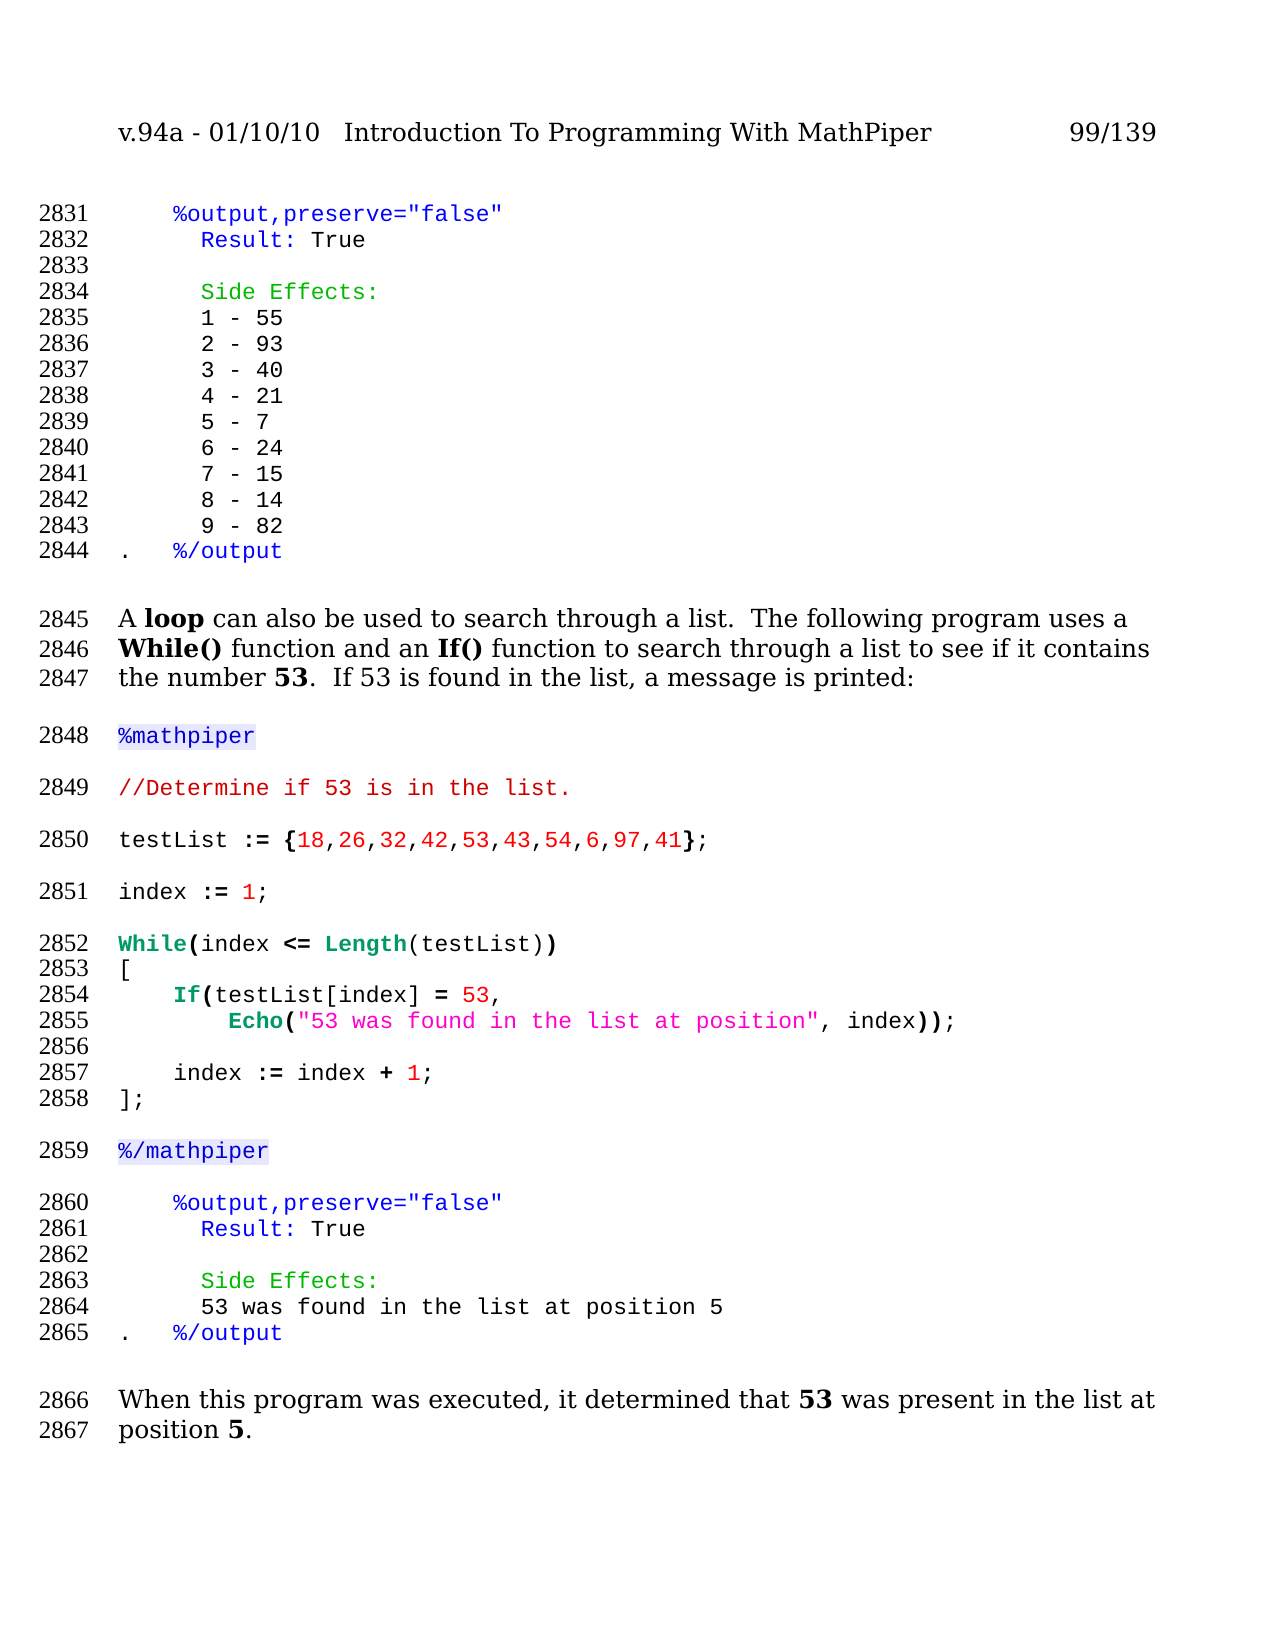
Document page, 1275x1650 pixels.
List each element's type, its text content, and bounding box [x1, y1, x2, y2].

text . %/output [118, 1321, 1157, 1347]
text Side Effects: [118, 1269, 1157, 1295]
text Result: True [118, 229, 1157, 254]
text 9 - 82 [118, 514, 1157, 540]
text index := 1; [118, 880, 1157, 906]
text %output,preserve="false" [118, 203, 1157, 229]
text If(testList[index] = 53, [118, 984, 1157, 1010]
text . %/output [118, 540, 1157, 566]
text 8 - 14 [118, 488, 1157, 514]
text testList := {18,26,32,42,53,43,54,6,97,41}; [118, 828, 1157, 854]
text 3 - 40 [118, 358, 1157, 384]
text Echo("53 was found in the list at position", index)); [118, 1010, 1157, 1036]
text While(index <= Length(testList)) [118, 932, 1157, 958]
text 6 - 24 [118, 436, 1157, 462]
text A loop can also be used to search through a list. The following program uses a While() function and an If() function to search through a list to see if it contains the number 53. If 53 is found in the list, a message is printed: [118, 604, 1157, 692]
text 5 - 7 [118, 410, 1157, 436]
text %/mathpiper [118, 1139, 1157, 1165]
text [ [118, 958, 1157, 984]
text %mathpiper [118, 724, 1157, 750]
text ]; [118, 1087, 1157, 1113]
text 2 - 93 [118, 332, 1157, 358]
text 1 - 55 [118, 306, 1157, 332]
text Result: True [118, 1217, 1157, 1243]
text index := index + 1; [118, 1062, 1157, 1087]
text 53 was found in the list at position 5 [118, 1295, 1157, 1321]
text 7 - 15 [118, 462, 1157, 488]
text When this program was executed, it determined that 53 was present in the list at position 5. [118, 1385, 1157, 1444]
text %output,preserve="false" [118, 1191, 1157, 1217]
text 4 - 21 [118, 384, 1157, 410]
text //Determine if 53 is in the list. [118, 776, 1157, 802]
text Side Effects: [118, 281, 1157, 306]
